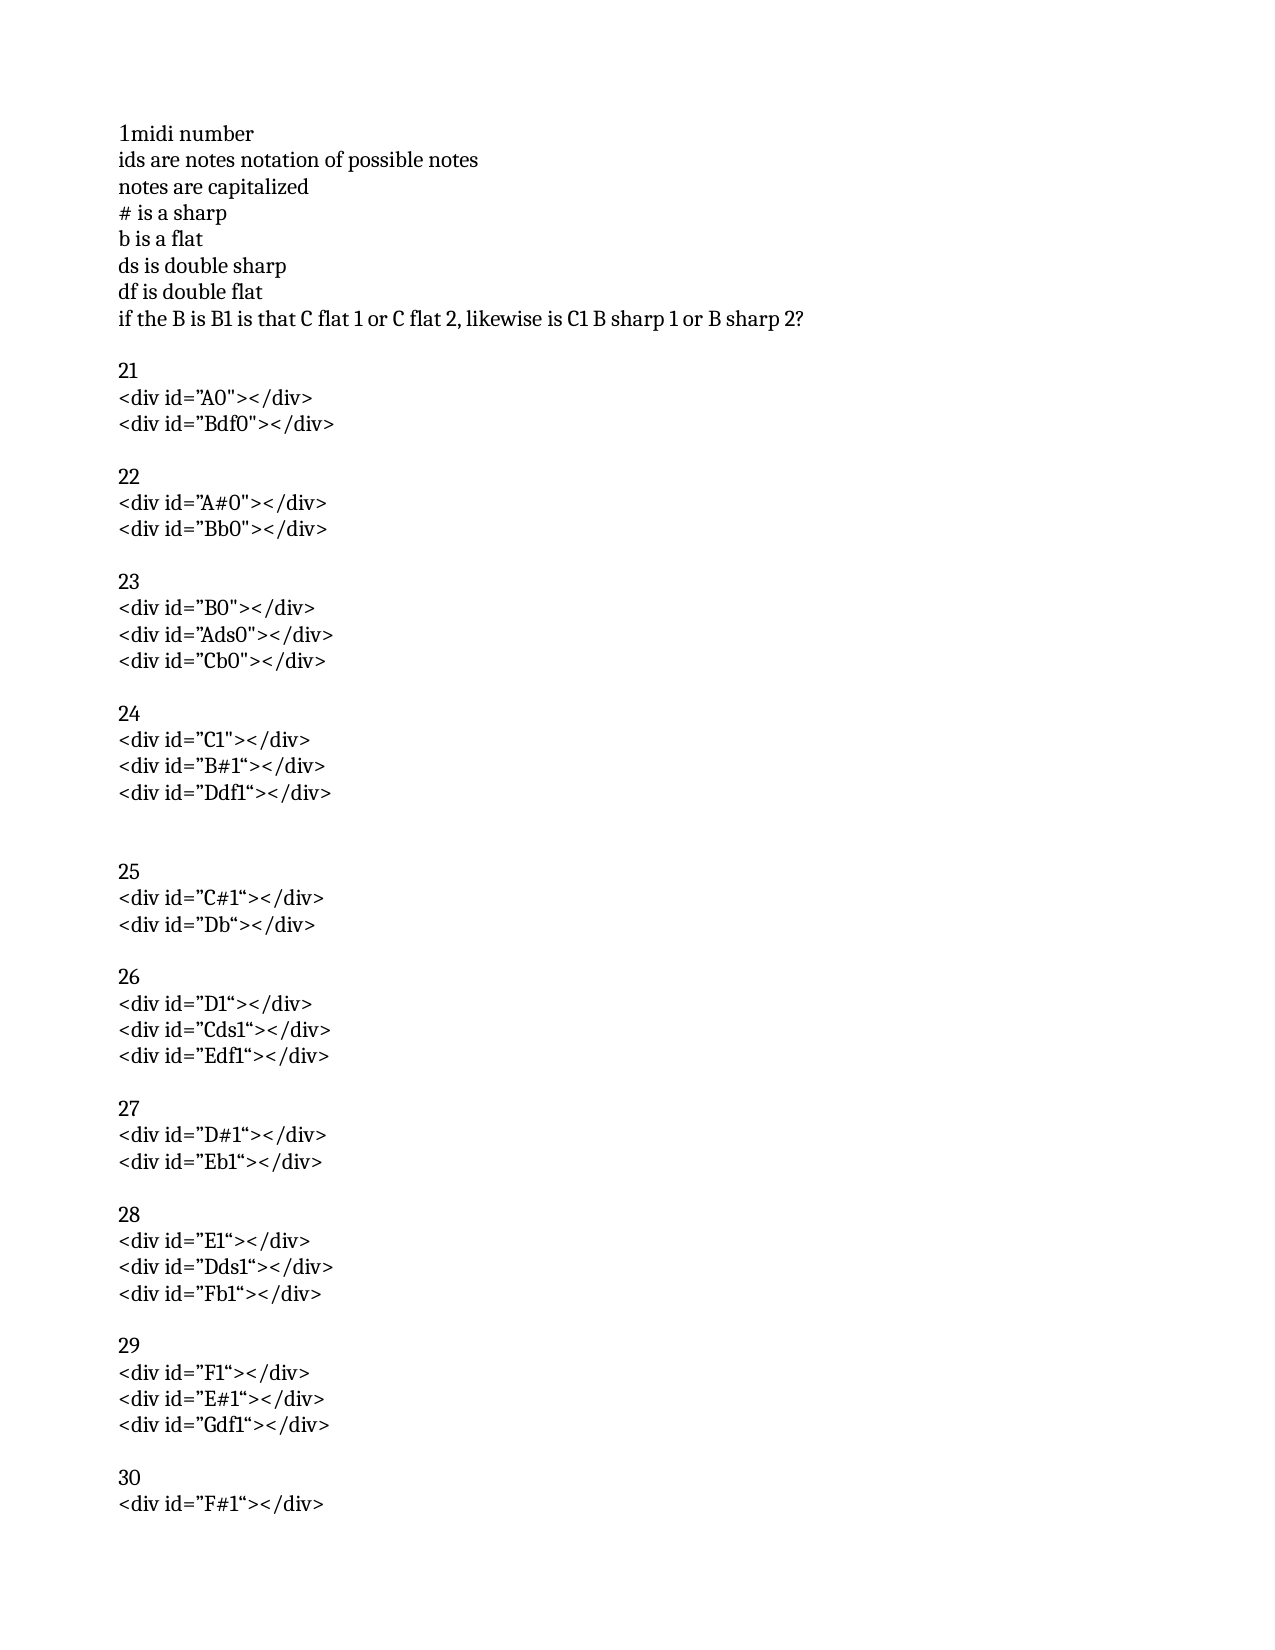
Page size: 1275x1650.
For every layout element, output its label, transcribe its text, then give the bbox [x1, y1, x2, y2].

text 22 [118, 463, 1157, 490]
text <div id=”A0"></div> [118, 384, 1157, 411]
text <div id=”A#0"></div> [118, 490, 1157, 516]
text 21 [118, 358, 1157, 384]
text <div id=”E1“></div> [118, 1228, 1157, 1254]
text <div id=”Db“></div> [118, 911, 1157, 938]
text 23 [118, 569, 1157, 595]
text <div id=”F1“></div> [118, 1359, 1157, 1386]
text 29 [118, 1333, 1157, 1359]
text <div id=”C#1“></div> [118, 885, 1157, 911]
text <div id=”C1"></div> [118, 727, 1157, 753]
text <div id=”Edf1“></div> [118, 1043, 1157, 1069]
text 26 [118, 964, 1157, 991]
text df is double flat [118, 279, 1157, 305]
text <div id=”Ddf1“></div> [118, 780, 1157, 806]
text ids are notes notation of possible notes [118, 147, 1157, 173]
text <div id=”B0"></div> [118, 595, 1157, 622]
text 1midi number [118, 118, 1157, 147]
text <div id=”D1“></div> [118, 991, 1157, 1017]
text <div id=”Ads0"></div> [118, 622, 1157, 648]
text ds is double sharp [118, 253, 1157, 279]
text <div id=”Fb1“></div> [118, 1280, 1157, 1307]
text if the B is B1 is that C flat 1 or C flat 2, likewise is C1 B sharp 1 or B sharp 2? [118, 305, 1157, 332]
text <div id=”B#1“></div> [118, 753, 1157, 780]
text <div id=”Cds1“></div> [118, 1017, 1157, 1043]
text # is a sharp [118, 200, 1157, 226]
text notes are capitalized [118, 173, 1157, 200]
text 27 [118, 1096, 1157, 1122]
text 24 [118, 701, 1157, 727]
text <div id=”D#1“></div> [118, 1122, 1157, 1149]
text <div id=”F#1“></div> [118, 1491, 1157, 1518]
text <div id=”Bdf0"></div> [118, 411, 1157, 437]
text <div id=”Bb0"></div> [118, 516, 1157, 542]
text b is a flat [118, 226, 1157, 253]
text 25 [118, 859, 1157, 885]
text 28 [118, 1201, 1157, 1228]
text <div id=”Dds1“></div> [118, 1254, 1157, 1280]
text <div id=”E#1“></div> [118, 1386, 1157, 1412]
text <div id=”Eb1“></div> [118, 1149, 1157, 1175]
text <div id=”Cb0"></div> [118, 648, 1157, 674]
text 30 [118, 1465, 1157, 1491]
text <div id=”Gdf1“></div> [118, 1412, 1157, 1438]
